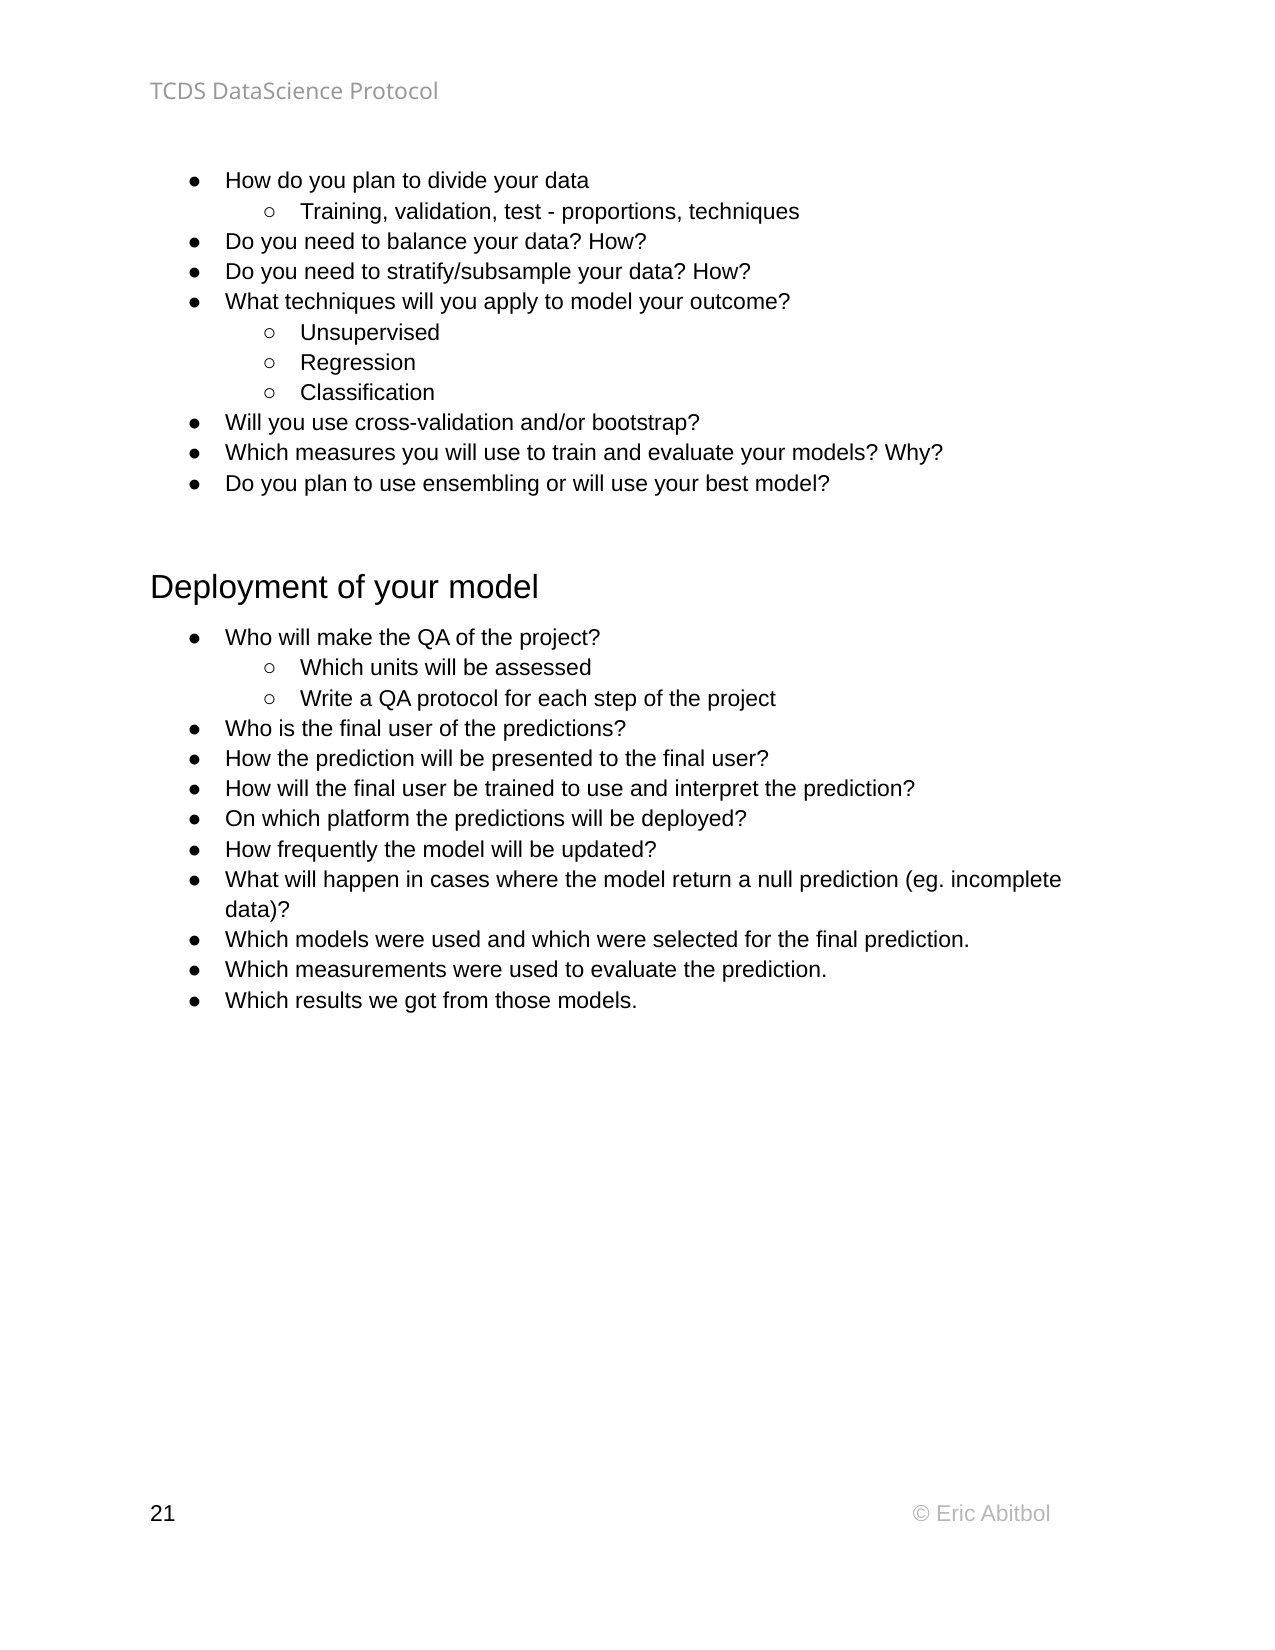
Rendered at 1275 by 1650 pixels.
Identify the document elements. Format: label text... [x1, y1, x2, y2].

list Unsupervised [262, 318, 1125, 345]
list Training, validation, test - proportions, techniques [262, 198, 1125, 224]
subtitle Deployment of your model [150, 567, 1125, 606]
list Who will make the QA of the project? [187, 624, 1125, 651]
list Do you need to stratify/subsample your data? How? [187, 258, 1125, 284]
list Which units will be assessed [262, 654, 1125, 681]
list Write a QA protocol for each step of the project [262, 684, 1125, 711]
list Will you use cross-validation and/or bootstrap? [187, 409, 1125, 436]
list What techniques will you apply to model your outcome? [187, 288, 1125, 315]
list Who is the final user of the predictions? [187, 715, 1125, 741]
list How will the final user be trained to use and interpret the prediction? [187, 775, 1125, 802]
list Which measures you will use to train and evaluate your models? Why? [187, 439, 1125, 466]
list Do you need to balance your data? How? [187, 228, 1125, 254]
list On which platform the predictions will be deployed? [187, 805, 1125, 832]
list Which measurements were used to evaluate the prediction. [187, 956, 1125, 983]
list Regression [262, 349, 1125, 375]
list How the prediction will be presented to the final user? [187, 745, 1125, 771]
list How frequently the model will be updated? [187, 836, 1125, 862]
list What will happen in cases where the model return a null prediction (eg. incomplete data)? [187, 866, 1125, 922]
list Classification [262, 379, 1125, 405]
list Which results we got from those models. [187, 987, 1125, 1013]
list How do you plan to divide your data [187, 167, 1125, 194]
list Which models were used and which were selected for the final prediction. [187, 926, 1125, 953]
list Do you plan to use ensembling or will use your best model? [187, 469, 1125, 496]
